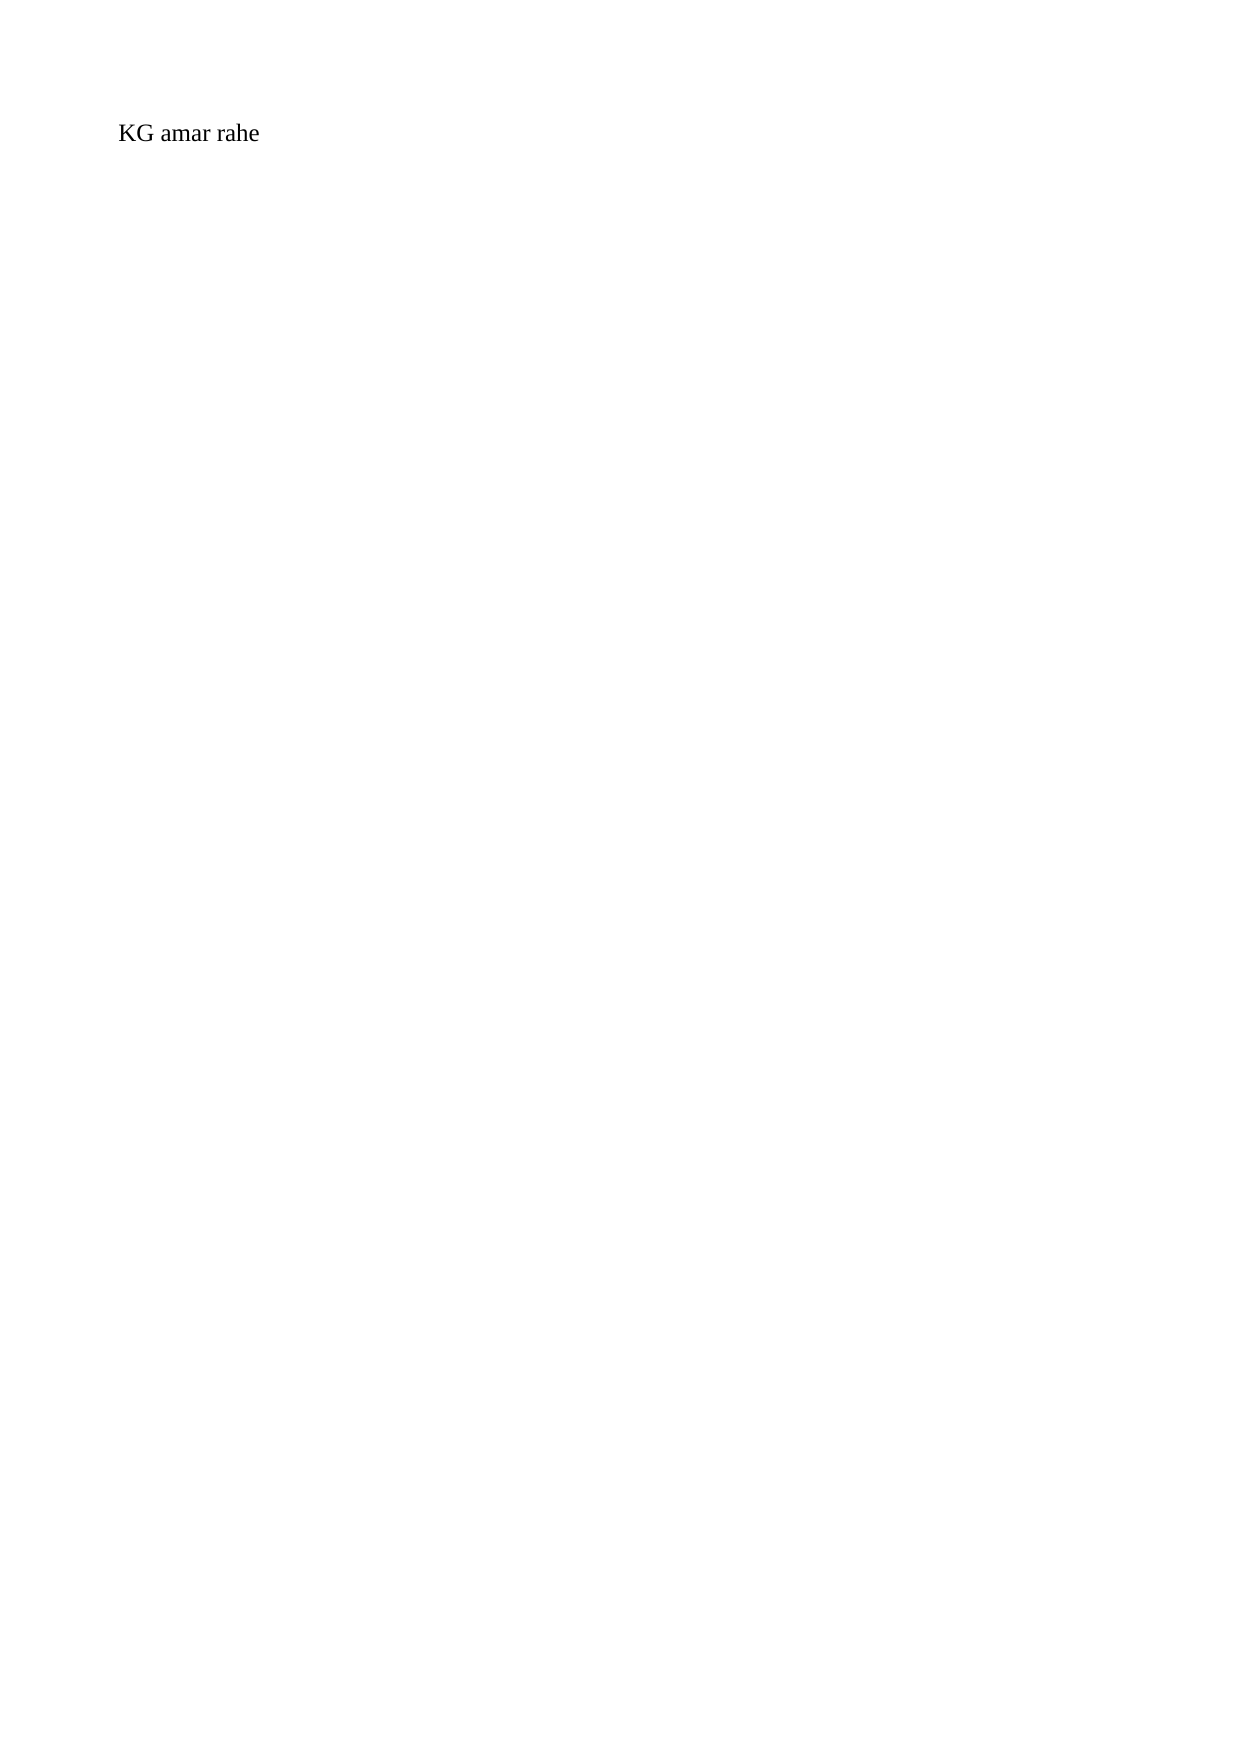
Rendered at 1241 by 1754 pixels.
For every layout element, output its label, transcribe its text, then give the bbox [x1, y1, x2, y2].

text KG amar rahe [118, 118, 1122, 147]
